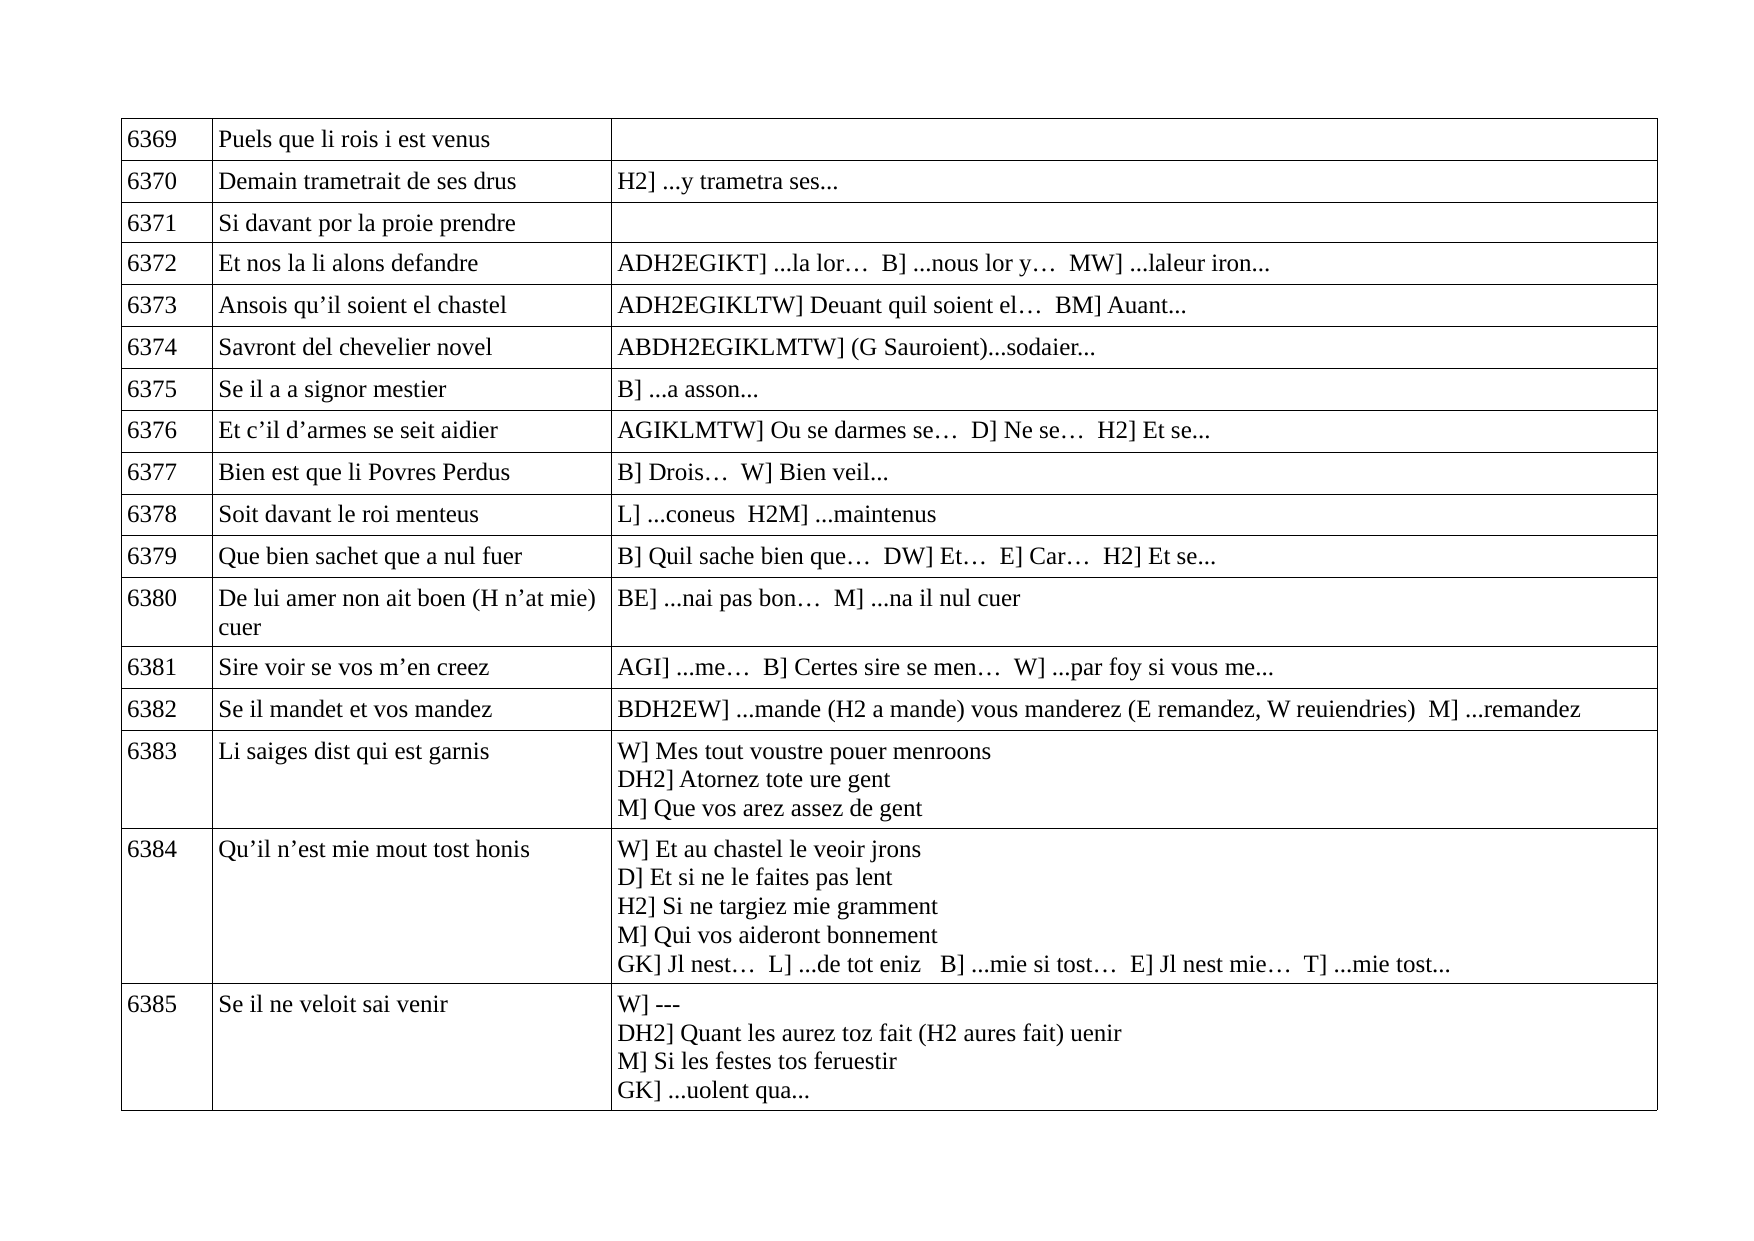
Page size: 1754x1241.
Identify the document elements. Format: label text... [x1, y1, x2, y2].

table_cell [612, 203, 1657, 242]
table_cell H2] ...y trametra ses... [612, 161, 1657, 202]
table_cell B] Quil sache bien que… DW] Et… E] Car… H2] Et se... [612, 536, 1657, 577]
table_cell 6382 [122, 689, 212, 730]
table_cell Qu’il n’est mie mout tost honis [213, 829, 611, 983]
table_cell [612, 119, 1657, 160]
table_cell Et c’il d’armes se seit aidier [213, 411, 611, 452]
table_cell 6373 [122, 285, 212, 326]
table_cell Se il ne veloit sai venir [213, 984, 611, 1110]
table_cell AGI] ...me… B] Certes sire se men… W] ...par foy si vous me... [612, 647, 1657, 688]
table_cell Bien est que li Povres Perdus [213, 453, 611, 493]
table_cell 6381 [122, 647, 212, 688]
table_cell 6383 [122, 731, 212, 828]
table_cell 6378 [122, 495, 212, 535]
table_cell B] ...a asson... [612, 369, 1657, 410]
table_cell ABDH2EGIKLMTW] (G Sauroient)...sodaier... [612, 327, 1657, 368]
table_cell 6371 [122, 203, 212, 242]
table_cell 6372 [122, 243, 212, 284]
table_cell Puels que li rois i est venus [213, 119, 611, 160]
table_cell Li saiges dist qui est garnis [213, 731, 611, 828]
table_cell Si davant por la proie prendre [213, 203, 611, 242]
table_cell L] ...coneus H2M] ...maintenus [612, 495, 1657, 535]
table_cell Sire voir se vos m’en creez [213, 647, 611, 688]
table_cell W] Mes tout voustre pouer menroons DH2] Atornez tote ure gent M] Que vos arez assez de gent [612, 731, 1657, 828]
table_cell B] Drois… W] Bien veil... [612, 453, 1657, 493]
table_cell Soit davant le roi menteus [213, 495, 611, 535]
table_cell Se il a a signor mestier [213, 369, 611, 410]
table_cell W] --- DH2] Quant les aurez toz fait (H2 aures fait) uenir M] Si les festes tos feruestir GK] ...uolent qua... [612, 984, 1657, 1110]
table_cell ADH2EGIKLTW] Deuant quil soient el… BM] Auant... [612, 285, 1657, 326]
table_cell Ansois qu’il soient el chastel [213, 285, 611, 326]
table_cell AGIKLMTW] Ou se darmes se… D] Ne se… H2] Et se... [612, 411, 1657, 452]
table_cell W] Et au chastel le veoir jrons D] Et si ne le faites pas lent H2] Si ne targiez mie gramment M] Qui vos aideront bonnement GK] Jl nest… L] ...de tot eniz B] ...mie si tost… E] Jl nest mie… T] ...mie tost... [612, 829, 1657, 983]
table_cell 6376 [122, 411, 212, 452]
table_cell BDH2EW] ...mande (H2 a mande) vous manderez (E remandez, W reuiendries) M] ...remandez [612, 689, 1657, 730]
table_cell 6384 [122, 829, 212, 983]
table_cell 6375 [122, 369, 212, 410]
table_cell 6377 [122, 453, 212, 493]
table_cell BE] ...nai pas bon… M] ...na il nul cuer [612, 578, 1657, 646]
table_cell 6370 [122, 161, 212, 202]
table_cell Et nos la li alons defandre [213, 243, 611, 284]
table_cell Demain trametrait de ses drus [213, 161, 611, 202]
table_cell 6374 [122, 327, 212, 368]
table_cell Que bien sachet que a nul fuer [213, 536, 611, 577]
table_cell 6369 [122, 119, 212, 160]
table_cell 6380 [122, 578, 212, 646]
table_cell 6385 [122, 984, 212, 1110]
table_cell Se il mandet et vos mandez [213, 689, 611, 730]
table_cell Savront del chevelier novel [213, 327, 611, 368]
table_cell ADH2EGIKT] ...la lor… B] ...nous lor y… MW] ...laleur iron... [612, 243, 1657, 284]
table_cell 6379 [122, 536, 212, 577]
table_cell De lui amer non ait boen (H n’at mie) cuer [213, 578, 611, 646]
